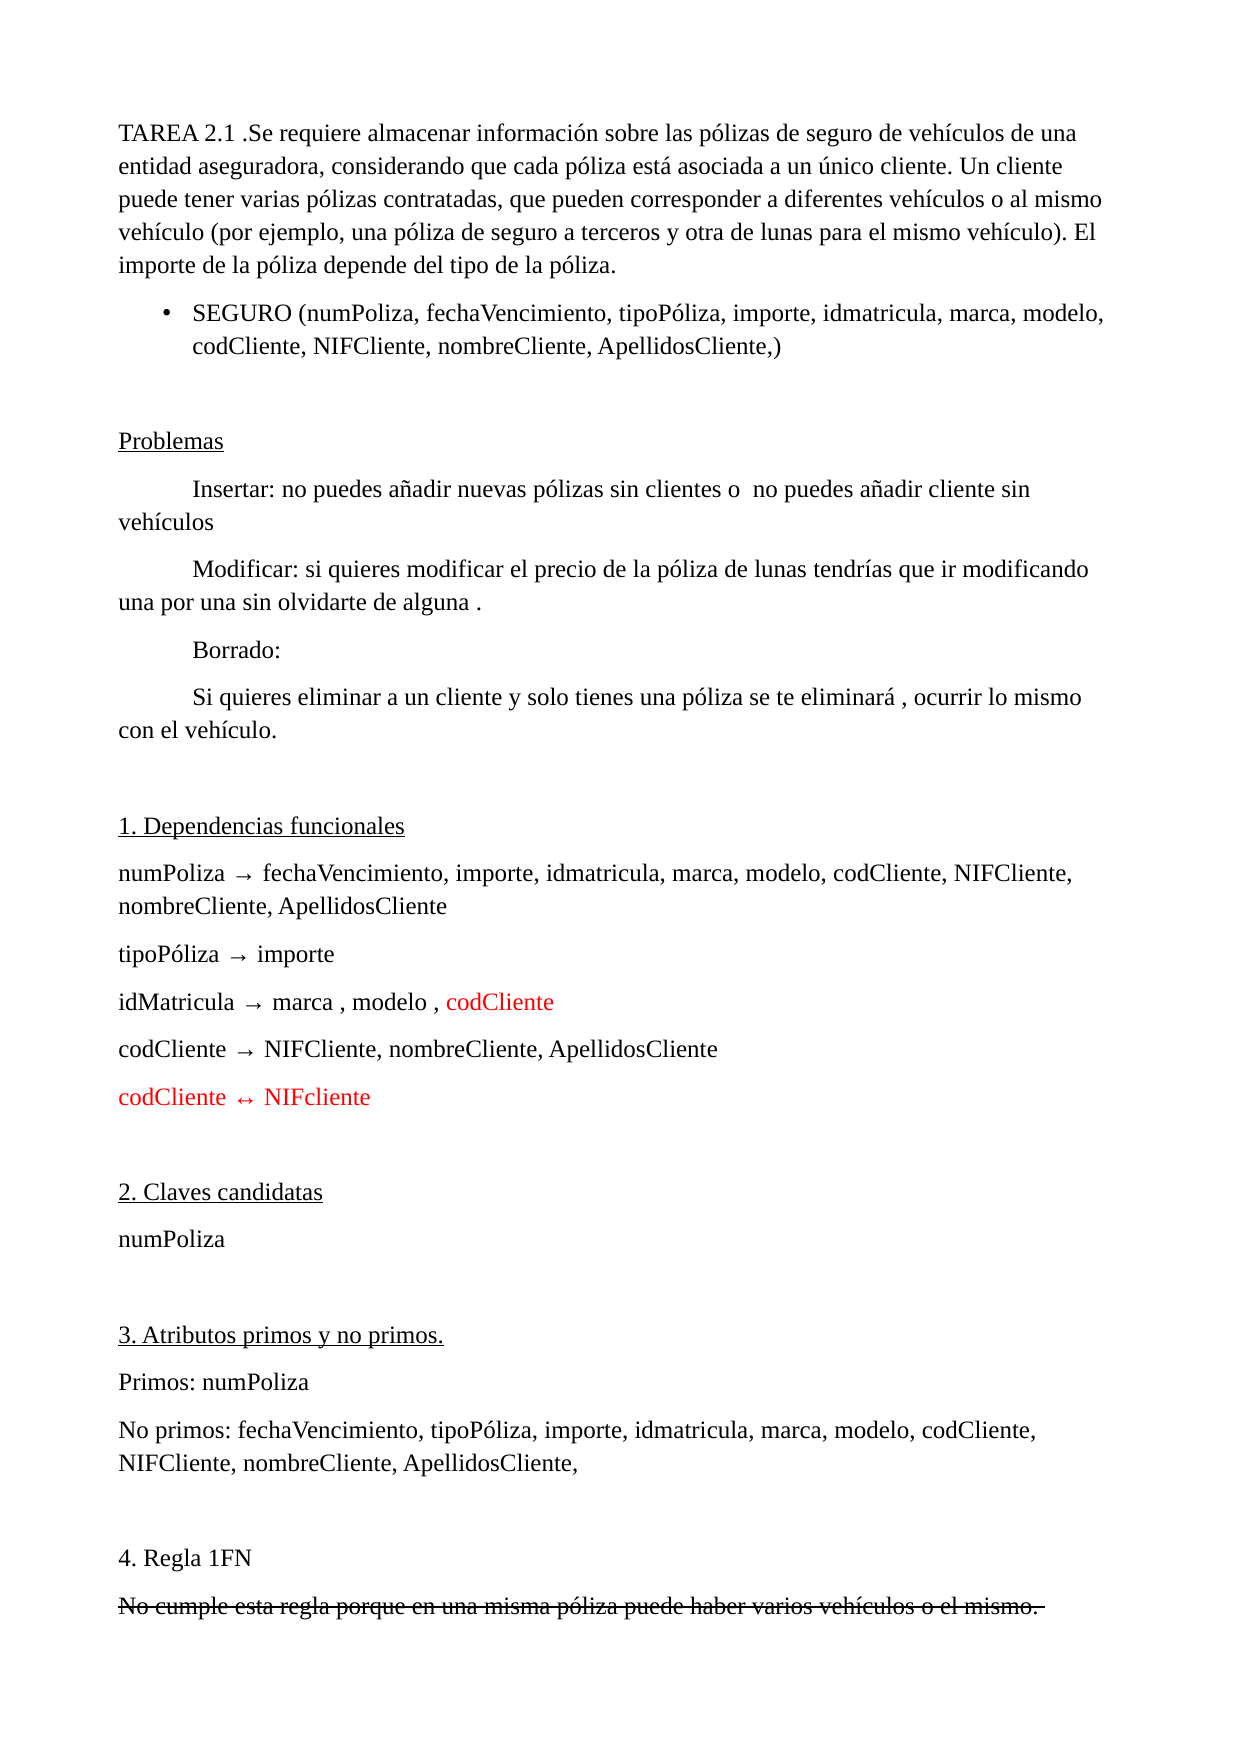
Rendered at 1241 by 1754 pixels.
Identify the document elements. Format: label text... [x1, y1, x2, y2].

text codCliente ↔ NIFcliente [118, 1082, 1122, 1111]
text Insertar: no puedes añadir nuevas pólizas sin clientes o no puedes añadir cliente sin vehículos [118, 474, 1122, 535]
text Primos: numPoliza [118, 1367, 1122, 1396]
text tipoPóliza → importe [118, 939, 1122, 968]
text Problemas [118, 426, 1122, 455]
text 2. Claves candidatas [118, 1177, 1122, 1206]
text No cumple esta regla porque en una misma póliza puede haber varios vehículos o el mismo. [118, 1591, 1122, 1619]
text TAREA 2.1 .Se requiere almacenar información sobre las pólizas de seguro de vehículos de una entidad aseguradora, considerando que cada póliza está asociada a un único cliente. Un cliente puede tener varias pólizas contratadas, que pueden corresponder a diferentes vehículos o al mismo vehículo (por ejemplo, una póliza de seguro a terceros y otra de lunas para el mismo vehículo). El importe de la póliza depende del tipo de la póliza. [118, 118, 1122, 279]
text idMatricula → marca , modelo , codCliente [118, 987, 1122, 1015]
text No primos: fechaVencimiento, tipoPóliza, importe, idmatricula, marca, modelo, codCliente, NIFCliente, nombreCliente, ApellidosCliente, [118, 1415, 1122, 1477]
text Modificar: si quieres modificar el precio de la póliza de lunas tendrías que ir modificando una por una sin olvidarte de alguna . [118, 554, 1122, 616]
text 1. Dependencias funcionales [118, 811, 1122, 839]
text Borrado: [118, 635, 1122, 664]
text Si quieres eliminar a un cliente y solo tienes una póliza se te eliminará , ocurrir lo mismo con el vehículo. [118, 682, 1122, 744]
text 4. Regla 1FN [118, 1543, 1122, 1572]
text codCliente → NIFCliente, nombreCliente, ApellidosCliente [118, 1034, 1122, 1063]
text numPoliza → fechaVencimiento, importe, idmatricula, marca, modelo, codCliente, NIFCliente, nombreCliente, ApellidosCliente [118, 858, 1122, 920]
list SEGURO (numPoliza, fechaVencimiento, tipoPóliza, importe, idmatricula, marca, modelo, codCliente, NIFCliente, nombreCliente, ApellidosCliente,) [162, 298, 1122, 359]
text 3. Atributos primos y no primos. [118, 1320, 1122, 1348]
text numPoliza [118, 1224, 1122, 1253]
